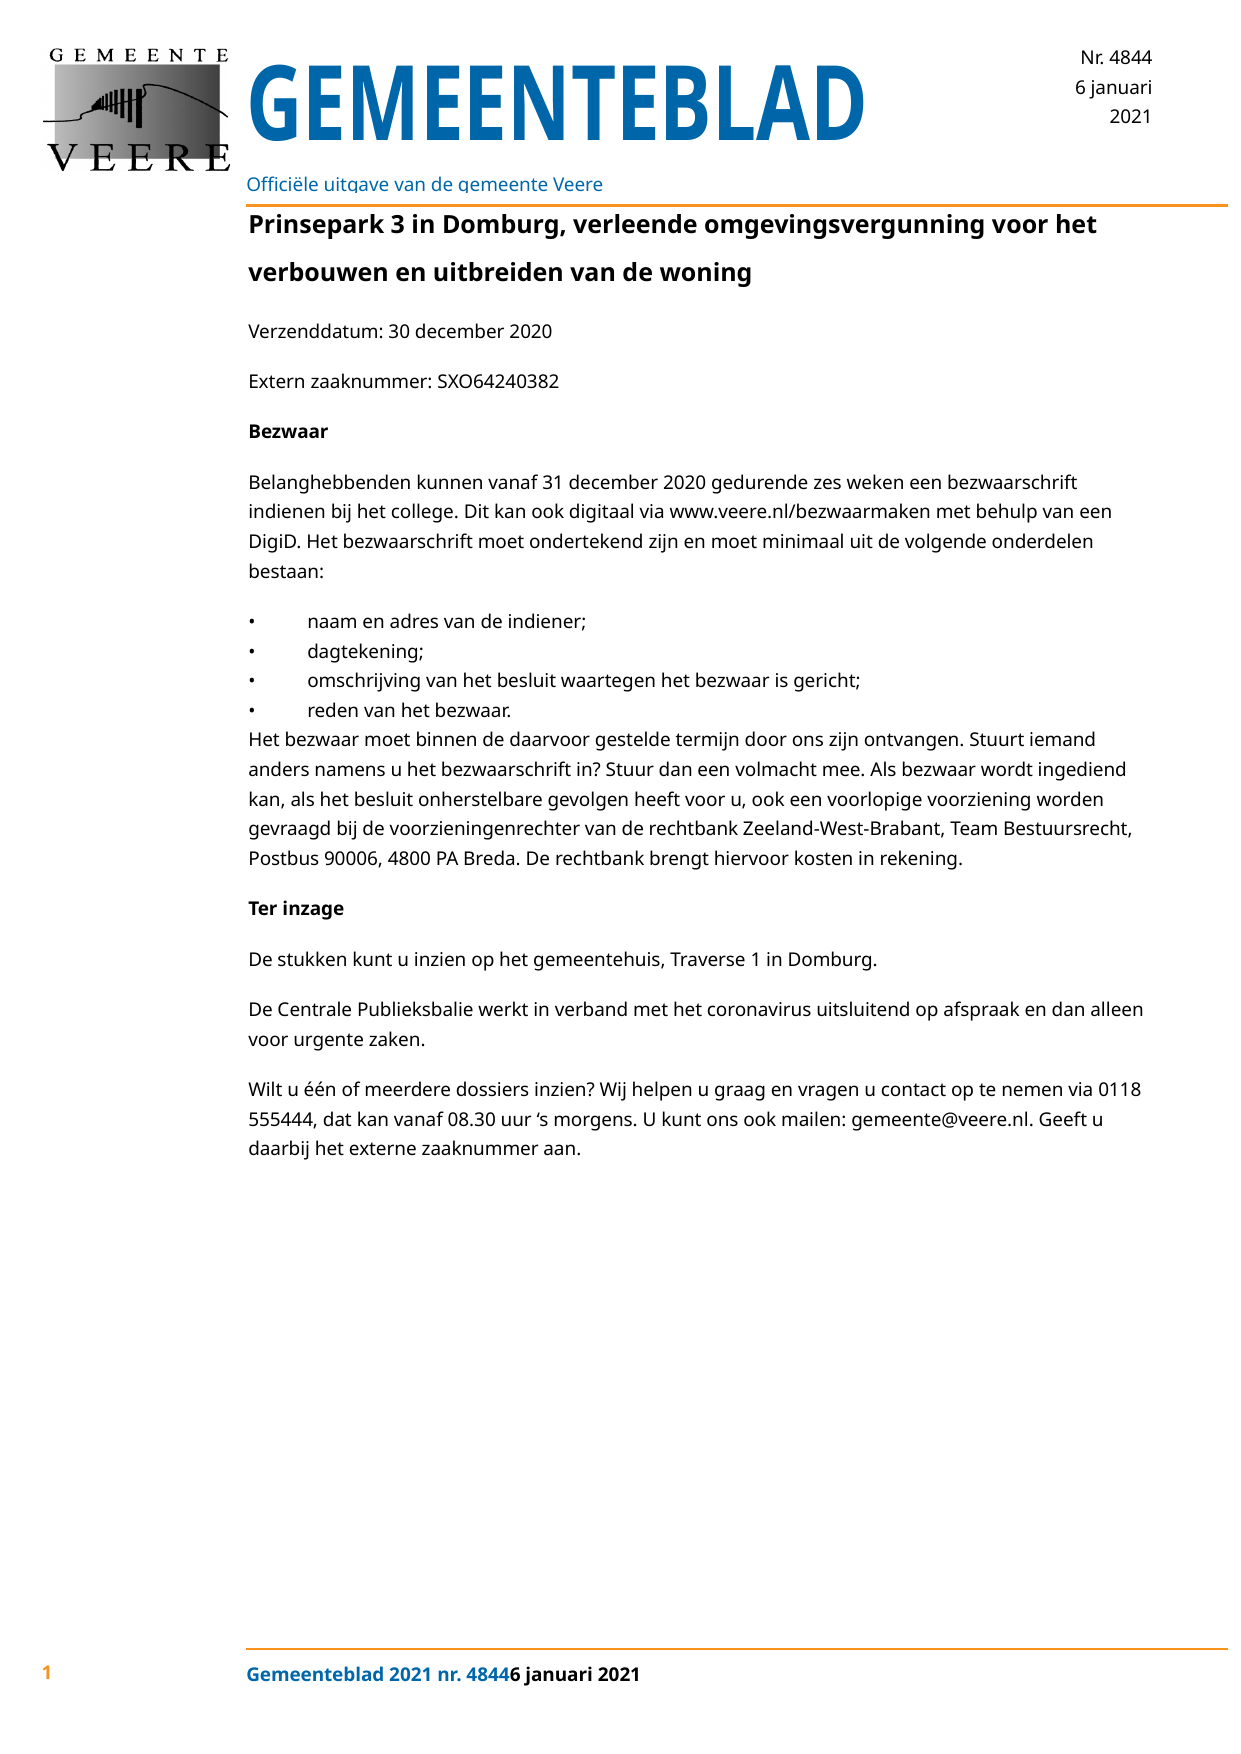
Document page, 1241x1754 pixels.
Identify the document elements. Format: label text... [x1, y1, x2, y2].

text De stukken kunt u inzien op het gemeentehuis, Traverse 1 in Domburg. [248, 946, 1152, 972]
text Extern zaaknummer: SXO64240382 [248, 368, 1152, 394]
text Bezwaar [248, 419, 1152, 444]
list dagtekening; [248, 638, 1152, 664]
text Prinsepark 3 in Domburg, verleende omgevingsvergunning voor het verbouwen en uitbreiden van de woning [248, 207, 1152, 288]
text Belanghebbenden kunnen vanaf 31 december 2020 gedurende zes weken een bezwaarschrift indienen bij het college. Dit kan ook digitaal via www.veere.nl/bezwaarmaken met behulp van een DigiD. Het bezwaarschrift moet ondertekend zijn en moet minimaal uit de volgende onderdelen bestaan: [248, 469, 1152, 584]
list omschrijving van het besluit waartegen het bezwaar is gericht; [248, 667, 1152, 693]
text De Centrale Publieksbalie werkt in verband met het coronavirus uitsluitend op afspraak en dan alleen voor urgente zaken. [248, 996, 1152, 1052]
text Ter inzage [248, 895, 1152, 921]
list naam en adres van de indiener; [248, 608, 1152, 634]
text Het bezwaar moet binnen de daarvoor gestelde termijn door ons zijn ontvangen. Stuurt iemand anders namens u het bezwaarschrift in? Stuur dan een volmacht mee. Als bezwaar wordt ingediend kan, als het besluit onherstelbare gevolgen heeft voor u, ook een voorlopige voorziening worden gevraagd bij de voorzieningenrechter van de rechtbank Zeeland-West-Brabant, Team Bestuursrecht, Postbus 90006, 4800 PA Breda. De rechtbank brengt hiervoor kosten in rekening. [248, 727, 1152, 871]
text Wilt u één of meerdere dossiers inzien? Wij helpen u graag en vragen u contact op te nemen via 0118 555444, dat kan vanaf 08.30 uur ‘s morgens. U kunt ons ook mailen: gemeente@veere.nl. Geeft u daarbij het externe zaaknummer aan. [248, 1076, 1152, 1161]
picture [41, 47, 231, 172]
text Verzenddatum: 30 december 2020 [248, 318, 1152, 344]
list reden van het bezwaar. [248, 697, 1152, 723]
